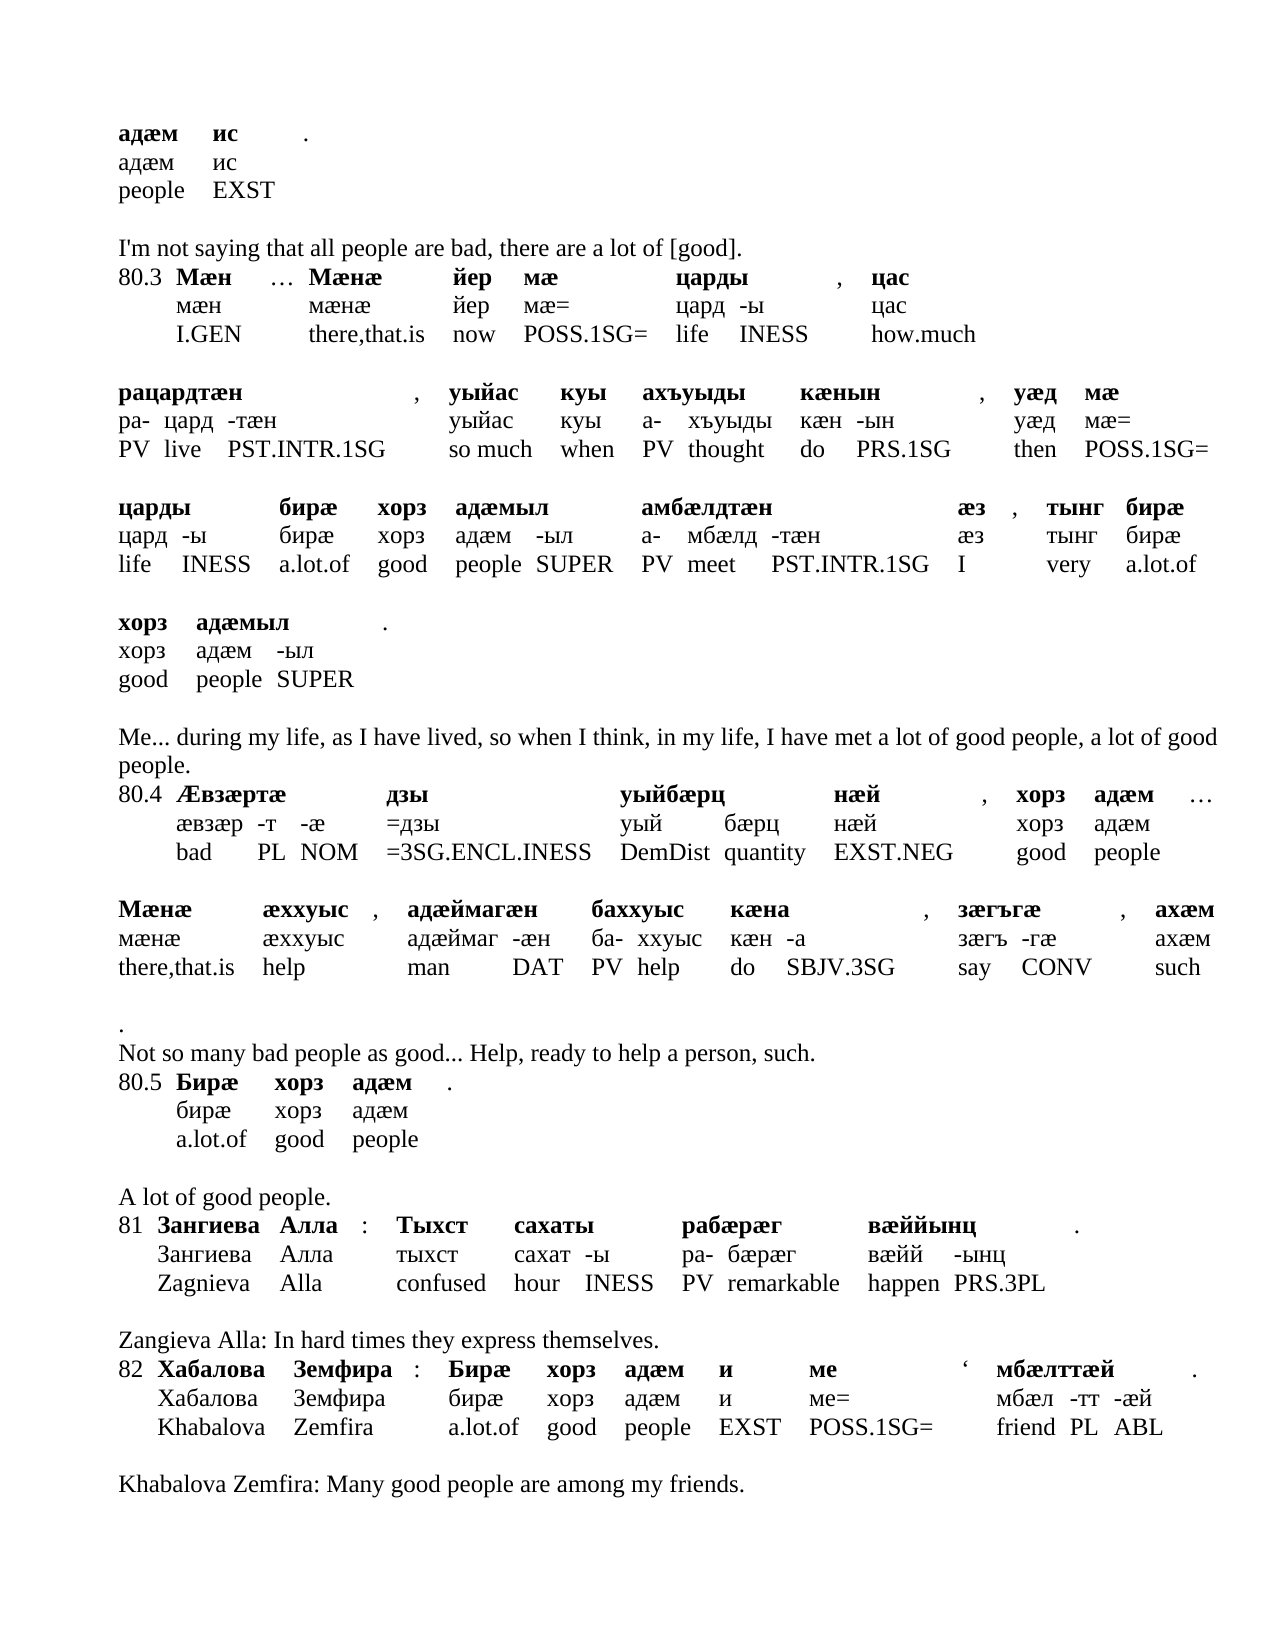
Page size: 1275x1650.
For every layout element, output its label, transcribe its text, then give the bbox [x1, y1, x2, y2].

text хорз [1016, 779, 1080, 808]
text meet [687, 549, 757, 578]
text A lot of good people. [118, 1182, 1249, 1211]
text a.lot.of [279, 549, 350, 578]
text bad [176, 837, 243, 866]
text хорз [377, 492, 441, 521]
text куы [560, 406, 614, 434]
text мæн [176, 291, 242, 319]
text ра- [682, 1239, 714, 1268]
text ис [212, 147, 275, 176]
text Not so many bad people as good... Help, ready to help a person, such. [118, 1038, 1249, 1067]
text , [414, 377, 435, 406]
text 80.3 [118, 262, 162, 291]
text life [676, 319, 725, 348]
text мæнæ [118, 923, 235, 952]
text æз [957, 521, 984, 549]
text сахат [514, 1239, 571, 1268]
text мæ= [1084, 406, 1209, 434]
text PL [1069, 1412, 1100, 1441]
text -тт [1069, 1383, 1100, 1412]
text цард [164, 406, 214, 434]
text амбæлдтæн [641, 492, 944, 521]
text very [1046, 549, 1098, 578]
text : [361, 1211, 382, 1239]
text PRS.1SG [856, 434, 951, 463]
text уыйас [448, 377, 546, 406]
text DemDist [620, 837, 710, 866]
text , [1120, 894, 1141, 923]
text адæм [352, 1067, 433, 1096]
text PRS.3PL [954, 1268, 1046, 1297]
text EXST.NEG [833, 837, 954, 866]
text йер [453, 291, 496, 319]
text INESS [182, 549, 251, 578]
text -ынц [954, 1239, 1046, 1268]
text уыйас [448, 406, 533, 434]
text нæй [833, 808, 954, 837]
text цас [871, 291, 976, 319]
text good [547, 1412, 597, 1441]
text мбæлд [687, 521, 757, 549]
text адæм [352, 1096, 419, 1124]
text how.much [871, 319, 976, 348]
text people [118, 176, 185, 204]
text people [624, 1412, 691, 1441]
text do [730, 952, 772, 981]
text уый [620, 808, 710, 837]
text Бирæ [448, 1354, 533, 1383]
text цард [118, 521, 168, 549]
text good [274, 1124, 324, 1153]
text Зангиева [157, 1239, 252, 1268]
text . [1191, 1354, 1212, 1383]
text people [196, 664, 263, 693]
text . [1074, 1211, 1095, 1239]
text зæгъгæ [958, 894, 1106, 923]
text people [455, 549, 522, 578]
text ра- [118, 406, 150, 434]
text , [836, 262, 857, 291]
text I'm not saying that all people are bad, there are a lot of [good]. [118, 233, 1249, 262]
text SUPER [276, 664, 354, 693]
text -тæн [771, 521, 930, 549]
text such [1155, 952, 1211, 981]
text people [1094, 837, 1161, 866]
text life [118, 549, 168, 578]
text . [303, 118, 324, 147]
text ба- [591, 923, 623, 952]
text адæмыл [455, 492, 627, 521]
text -тæн [227, 406, 386, 434]
text NOM [300, 837, 358, 866]
text people [352, 1124, 419, 1153]
text ‘ [961, 1354, 982, 1383]
text мбæлттæй [996, 1354, 1178, 1383]
text йер [453, 262, 509, 291]
text Alla [279, 1268, 334, 1297]
text бирæ [279, 521, 350, 549]
text PV [642, 434, 674, 463]
text … [269, 262, 294, 291]
text live [164, 434, 214, 463]
text ахæм [1155, 894, 1225, 923]
text рацардтæн [118, 377, 400, 406]
text адæймагæн [407, 894, 577, 923]
text адæймаг [407, 923, 498, 952]
text . [118, 1009, 139, 1038]
text бирæ [279, 492, 364, 521]
text бирæ [1126, 492, 1210, 521]
text 81 [118, 1211, 143, 1239]
text Мæнæ [118, 894, 249, 923]
text Хабалова [157, 1354, 279, 1383]
text , [1012, 492, 1033, 521]
text Алла [279, 1211, 347, 1239]
text Бирæ [176, 1067, 261, 1096]
text Хабалова [157, 1383, 265, 1412]
text DAT [512, 952, 563, 981]
text -ын [856, 406, 951, 434]
text Khabalova Zemfira: Many good people are among my friends. [118, 1469, 1249, 1498]
text there,that.is [118, 952, 235, 981]
text PST.INTR.1SG [227, 434, 386, 463]
text Зангиева [157, 1211, 266, 1239]
text адæм [1094, 808, 1161, 837]
text good [118, 664, 168, 693]
text Мæнæ [308, 262, 439, 291]
text … [1188, 779, 1213, 808]
text 82 [118, 1354, 143, 1383]
text EXST [212, 176, 275, 204]
text куы [560, 377, 628, 406]
text а- [642, 406, 674, 434]
text help [637, 952, 703, 981]
text кæна [730, 894, 909, 923]
text , [372, 894, 393, 923]
text SUPER [536, 549, 613, 578]
text адæм [624, 1383, 691, 1412]
text мæ= [523, 291, 648, 319]
text =3SG.ENCL.INESS [386, 837, 592, 866]
text ахъуыды [642, 377, 786, 406]
text INESS [584, 1268, 654, 1297]
text æххуыс [262, 923, 345, 952]
text цард [676, 291, 725, 319]
text I.GEN [176, 319, 242, 348]
text хорз [274, 1067, 338, 1096]
text адæм [624, 1354, 705, 1383]
text мбæл [996, 1383, 1056, 1412]
text POSS.1SG= [1084, 434, 1209, 463]
text : [413, 1354, 434, 1383]
text PV [591, 952, 623, 981]
text say [958, 952, 1008, 981]
text царды [118, 492, 265, 521]
text hour [514, 1268, 571, 1297]
text Алла [279, 1239, 334, 1268]
text хорз [547, 1383, 597, 1412]
text хъуыды [688, 406, 772, 434]
text Khabalova [157, 1412, 265, 1441]
text ме [809, 1354, 947, 1383]
text quantity [724, 837, 806, 866]
text адæм [455, 521, 522, 549]
text æз [957, 492, 998, 521]
text -æй [1114, 1383, 1164, 1412]
text -ы [739, 291, 809, 319]
text адæм [118, 147, 185, 176]
text сахаты [514, 1211, 668, 1239]
text thought [688, 434, 772, 463]
text зæгъ [958, 923, 1008, 952]
text хорз [1016, 808, 1066, 837]
text бæрц [724, 808, 806, 837]
text Тыхст [396, 1211, 500, 1239]
text POSS.1SG= [809, 1412, 934, 1441]
text нæй [833, 779, 968, 808]
text цас [871, 262, 990, 291]
text -ы [182, 521, 251, 549]
text Zemfira [293, 1412, 386, 1441]
text мæнæ [308, 291, 425, 319]
text , [923, 894, 944, 923]
text хорз [118, 636, 168, 664]
text ахæм [1155, 923, 1211, 952]
text -гæ [1021, 923, 1092, 952]
text POSS.1SG= [523, 319, 648, 348]
text -ыл [276, 636, 354, 664]
text PV [682, 1268, 714, 1297]
text PV [118, 434, 150, 463]
text , [979, 377, 1000, 406]
text вæйй [868, 1239, 940, 1268]
text =дзы [386, 808, 592, 837]
text man [407, 952, 498, 981]
text Zagnieva [157, 1268, 252, 1297]
text тыхст [396, 1239, 486, 1268]
text уæд [1014, 406, 1057, 434]
text -ыл [536, 521, 613, 549]
text Zangieva Alla: In hard times they express themselves. [118, 1326, 1249, 1354]
text мæ [523, 262, 662, 291]
text good [377, 549, 427, 578]
text кæн [730, 923, 772, 952]
text адæм [1094, 779, 1174, 808]
text вæййынц [868, 1211, 1060, 1239]
text there,that.is [308, 319, 425, 348]
text Me... during my life, as I have lived, so when I think, in my life, I have met a lot of good people, a lot of good people. [118, 722, 1249, 779]
text help [262, 952, 345, 981]
text и [719, 1354, 795, 1383]
text ме= [809, 1383, 934, 1412]
text адæм [196, 636, 263, 664]
text friend [996, 1412, 1056, 1441]
text рабæрæг [682, 1211, 854, 1239]
text PL [257, 837, 286, 866]
text Земфира [293, 1383, 386, 1412]
text бæрæг [727, 1239, 840, 1268]
text -æн [512, 923, 563, 952]
text ххуыс [637, 923, 703, 952]
text Æвзæртæ [176, 779, 372, 808]
text уыйбæрц [620, 779, 820, 808]
text , [981, 779, 1002, 808]
text адæм [118, 118, 199, 147]
text Земфира [293, 1354, 399, 1383]
text бирæ [176, 1096, 247, 1124]
text ABL [1114, 1412, 1164, 1441]
text INESS [739, 319, 809, 348]
text PST.INTR.1SG [771, 549, 930, 578]
text кæнын [800, 377, 965, 406]
text æххуыс [262, 894, 358, 923]
text ис [212, 118, 289, 147]
text и [719, 1383, 781, 1412]
text -т [257, 808, 286, 837]
text мæ [1084, 377, 1223, 406]
text -а [786, 923, 895, 952]
text бирæ [1126, 521, 1196, 549]
text when [560, 434, 614, 463]
text CONV [1021, 952, 1092, 981]
text уæд [1014, 377, 1071, 406]
text do [800, 434, 842, 463]
text a.lot.of [1126, 549, 1196, 578]
text a.lot.of [448, 1412, 519, 1441]
text SBJV.3SG [786, 952, 895, 981]
text царды [676, 262, 823, 291]
text EXST [719, 1412, 781, 1441]
text -ы [584, 1239, 654, 1268]
text then [1014, 434, 1057, 463]
text remarkable [727, 1268, 840, 1297]
text тынг [1046, 492, 1112, 521]
text confused [396, 1268, 486, 1297]
text so much [448, 434, 533, 463]
text а- [641, 521, 673, 549]
text хорз [547, 1354, 611, 1383]
text a.lot.of [176, 1124, 247, 1153]
text дзы [386, 779, 606, 808]
text -æ [300, 808, 358, 837]
text бирæ [448, 1383, 519, 1412]
text 80.5 [118, 1067, 162, 1096]
text I [957, 549, 984, 578]
text good [1016, 837, 1066, 866]
text баххуыс [591, 894, 716, 923]
text 80.4 [118, 779, 162, 808]
text . [382, 607, 403, 636]
text адæмыл [196, 607, 368, 636]
text happen [868, 1268, 940, 1297]
text хорз [274, 1096, 324, 1124]
text кæн [800, 406, 842, 434]
text тынг [1046, 521, 1098, 549]
text PV [641, 549, 673, 578]
text . [446, 1067, 467, 1096]
text æвзæр [176, 808, 243, 837]
text хорз [118, 607, 182, 636]
text Мæн [176, 262, 256, 291]
text now [453, 319, 496, 348]
text хорз [377, 521, 427, 549]
